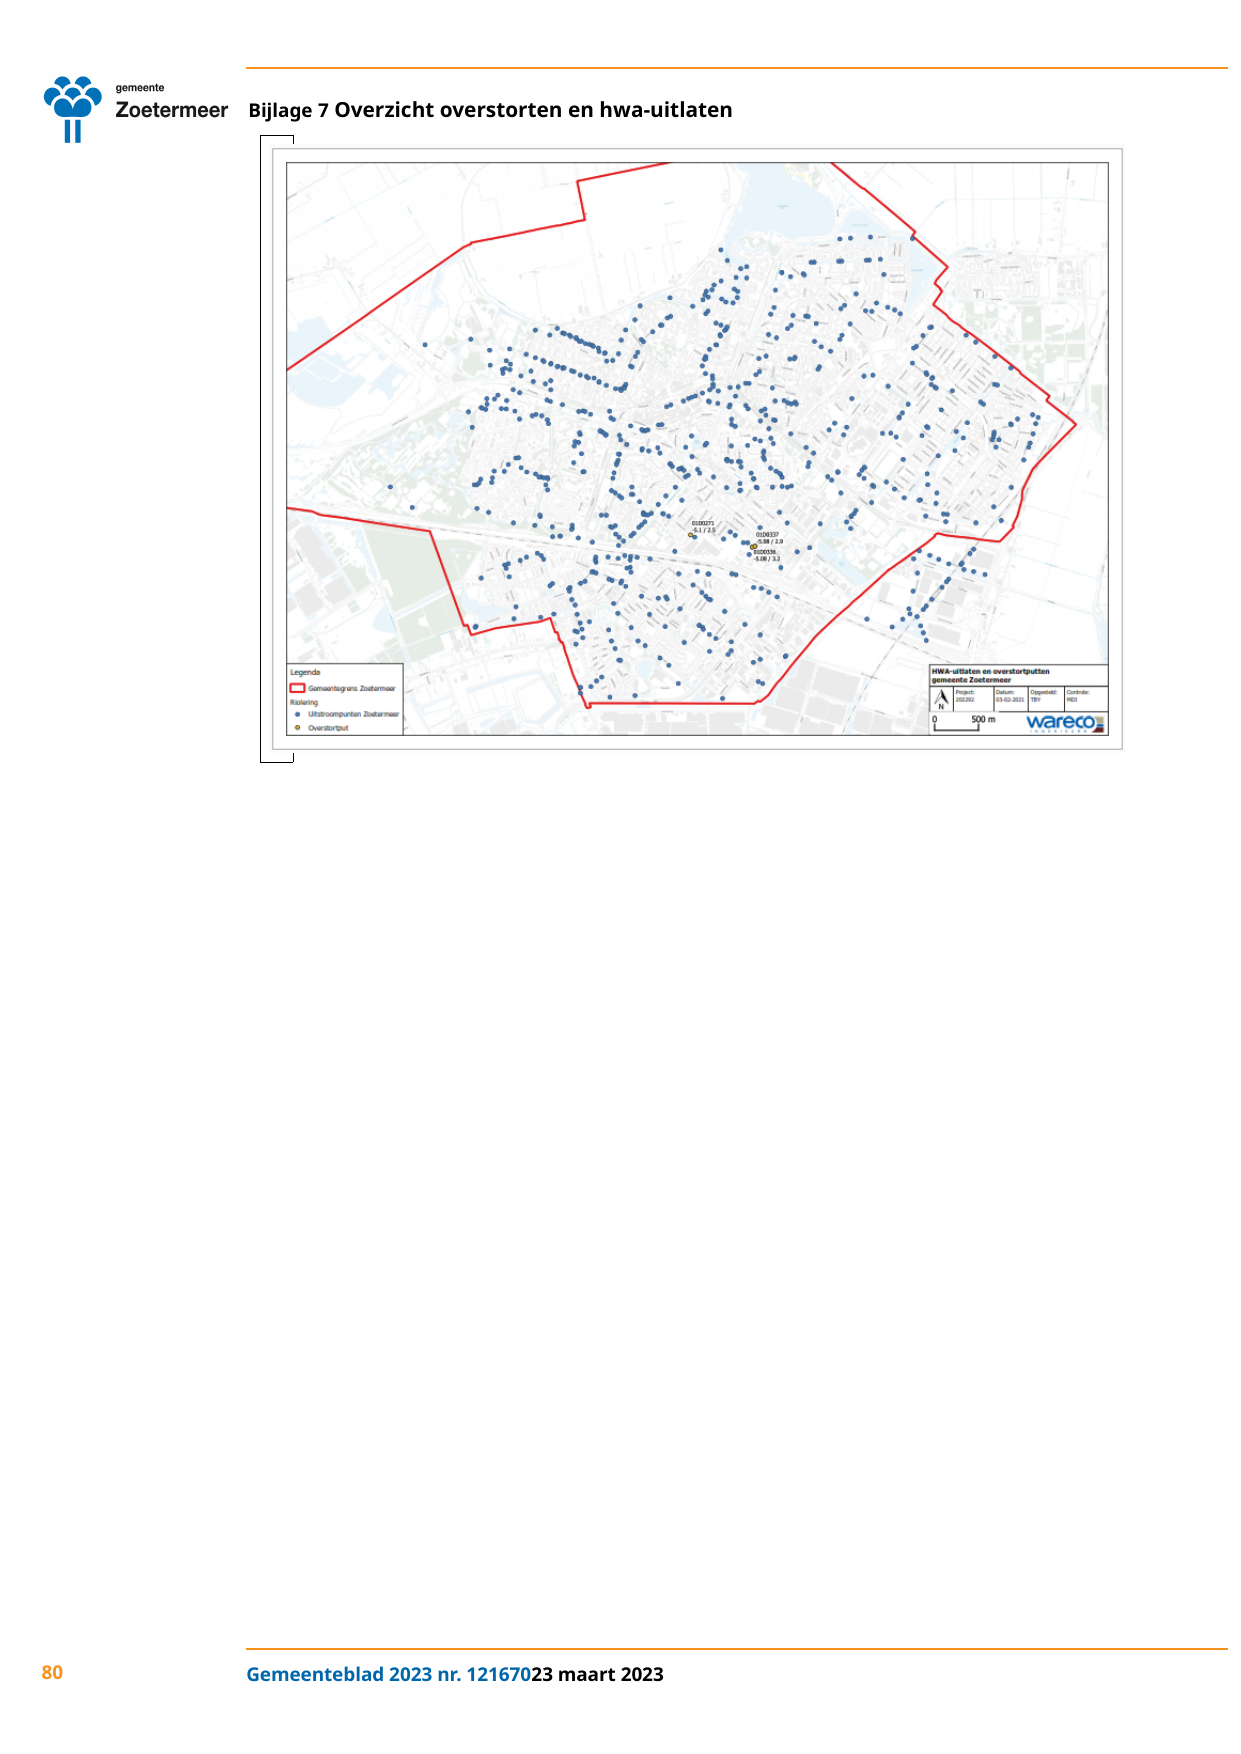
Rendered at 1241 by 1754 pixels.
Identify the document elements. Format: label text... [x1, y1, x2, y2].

picture [268, 144, 1125, 753]
picture [41, 47, 231, 172]
text Bijlage 7 Overzicht overstorten en hwa-uitlaten [248, 95, 1152, 123]
